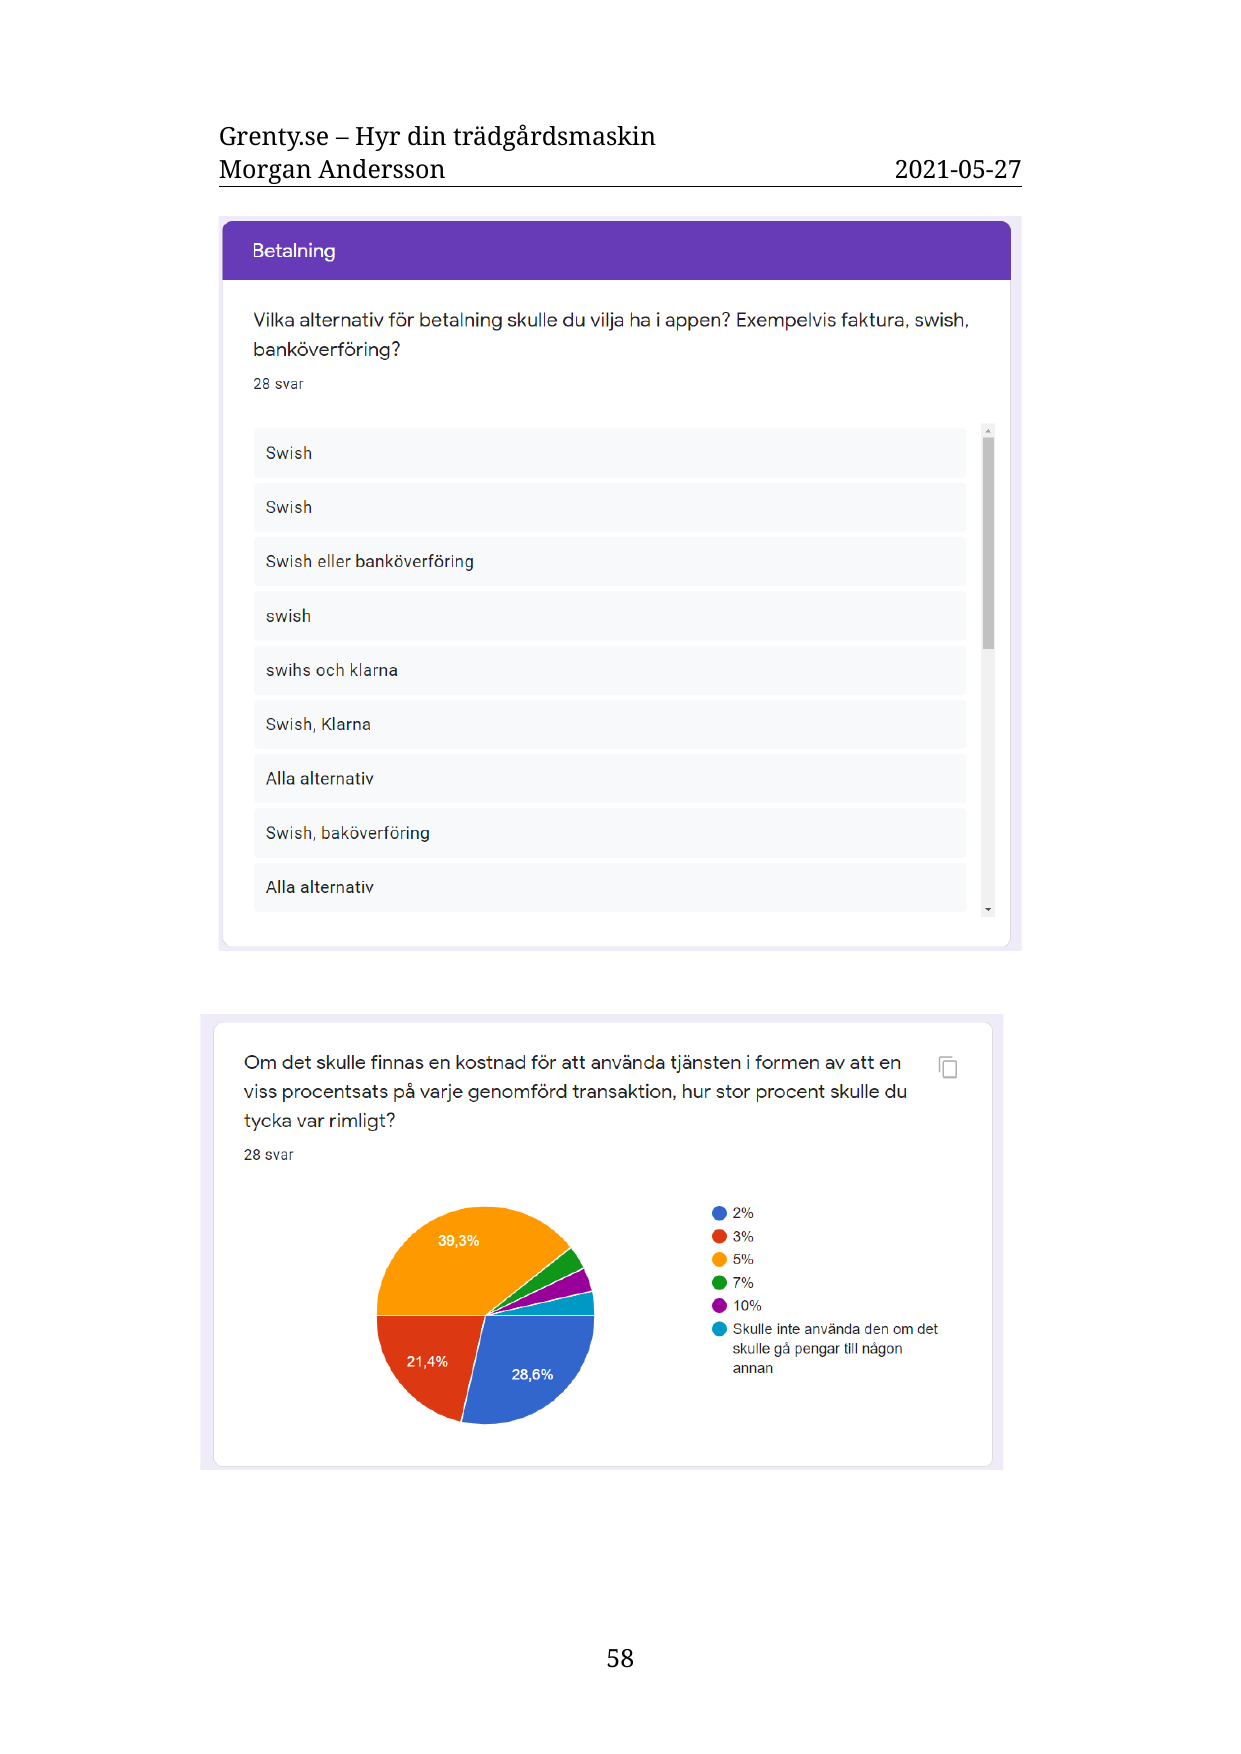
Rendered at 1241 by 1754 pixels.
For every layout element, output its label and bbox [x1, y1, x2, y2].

picture [218, 216, 1022, 951]
picture [200, 1014, 1004, 1470]
